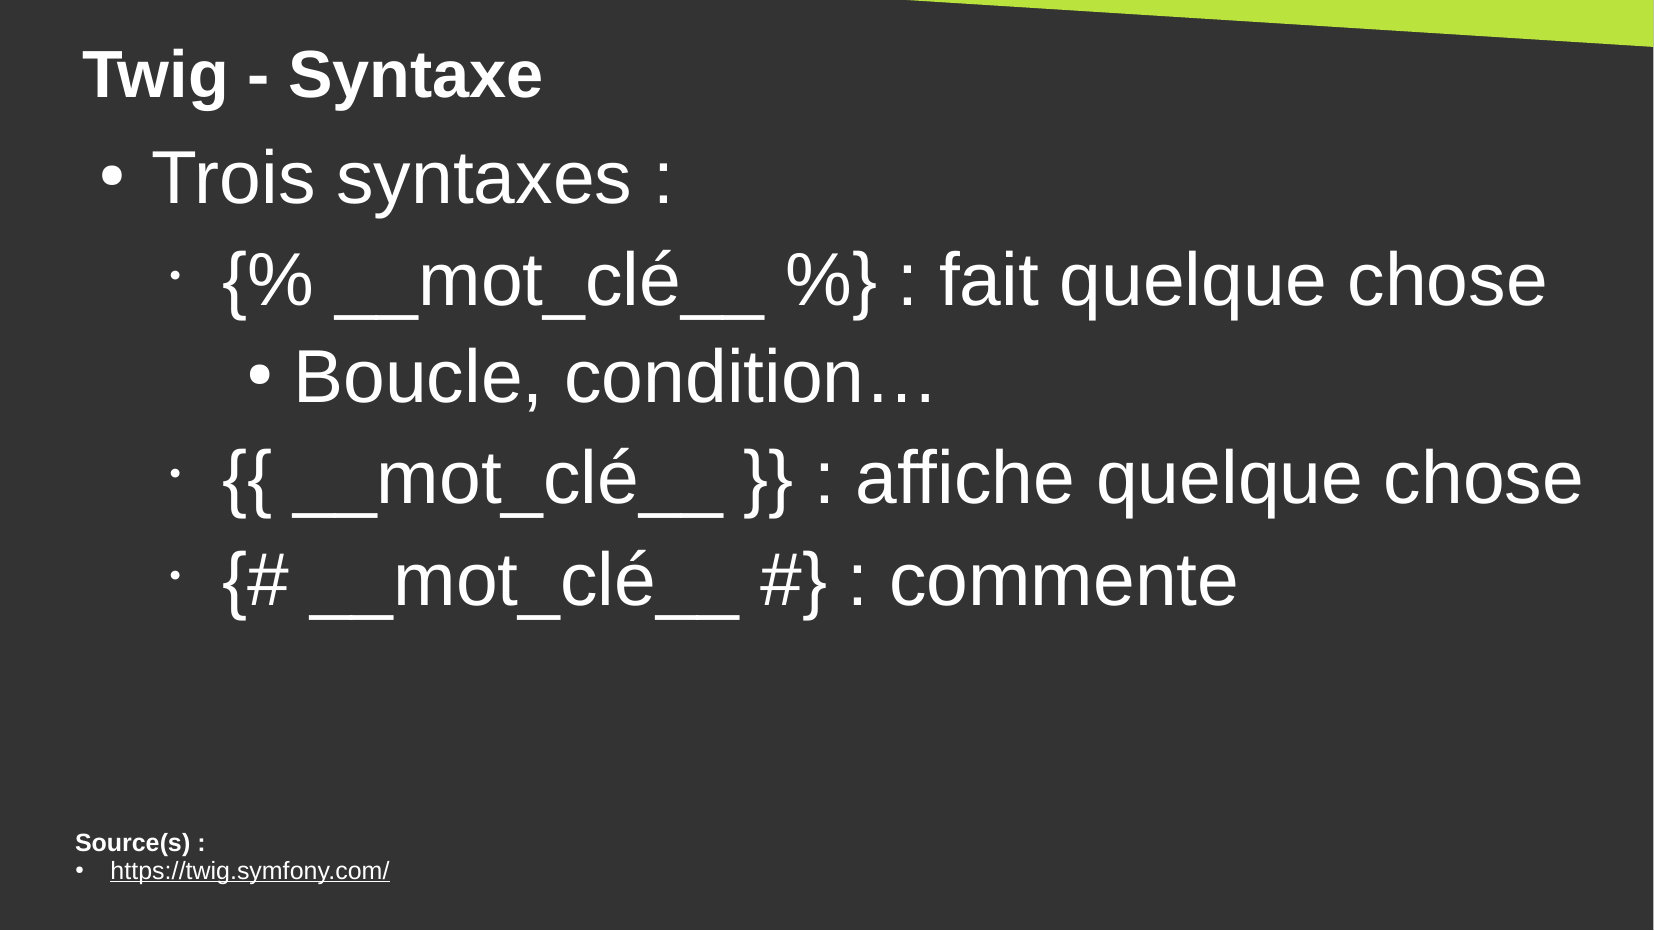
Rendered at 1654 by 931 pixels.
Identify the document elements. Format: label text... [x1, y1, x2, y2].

list Trois syntaxes : {% __mot_clé__ %} : fait quelque chose Boucle, condition… {{ __mot_clé__ }} : affiche quelque chose {# __mot_clé__ #} : commente [80, 135, 1619, 680]
text_box [906, 0, 1654, 47]
text_box Source(s) : https://twig.symfony.com/ [60, 821, 1546, 931]
title Twig - Syntaxe [82, 37, 1571, 112]
